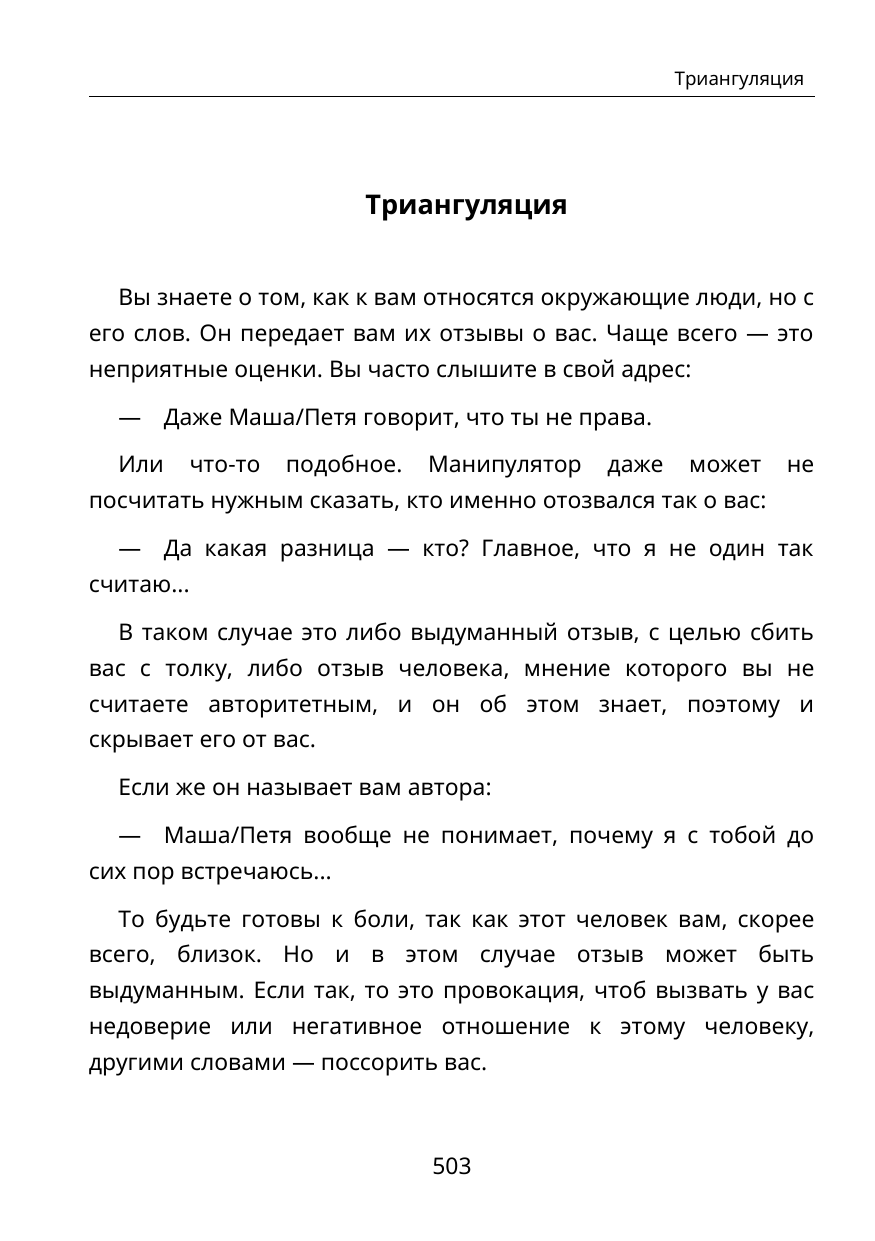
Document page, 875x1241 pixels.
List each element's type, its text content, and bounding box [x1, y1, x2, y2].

list Даже Маша/Петя говорит, что ты не права. [88, 401, 815, 432]
list Да какая разница — кто? Главное, что я не один так считаю... [88, 532, 815, 599]
text В таком случае это либо выдуманный отзыв, с целью сбить вас с толку, либо отзыв человека, мнение которого вы не считаете авторитетным, и он об этом знает, поэтому и скрывает его от вас. [88, 616, 815, 755]
text Или что-то подобное. Манипулятор даже может не посчитать нужным сказать, кто именно отозвался так о вас: [88, 448, 815, 516]
text Если же он называет вам автора: [88, 771, 815, 802]
text То будьте готовы к боли, так как этот человек вам, скорее всего, близок. Но и в этом случае отзыв может быть выдуманным. Если так, то это провокация, чтоб вызвать у вас недоверие или негативное отношение к этому человеку, другими словами — поссорить вас. [88, 902, 815, 1077]
text Вы знаете о том, как к вам относятся окружающие люди, но с его слов. Он передает вам их отзывы о вас. Чаще всего — это неприятные оценки. Вы часто слышите в свой адрес: [88, 281, 815, 384]
subtitle Триангуляция [88, 185, 815, 222]
list Маша/Петя вообще не понимает, почему я с тобой до сих пор встречаюсь... [88, 819, 815, 886]
